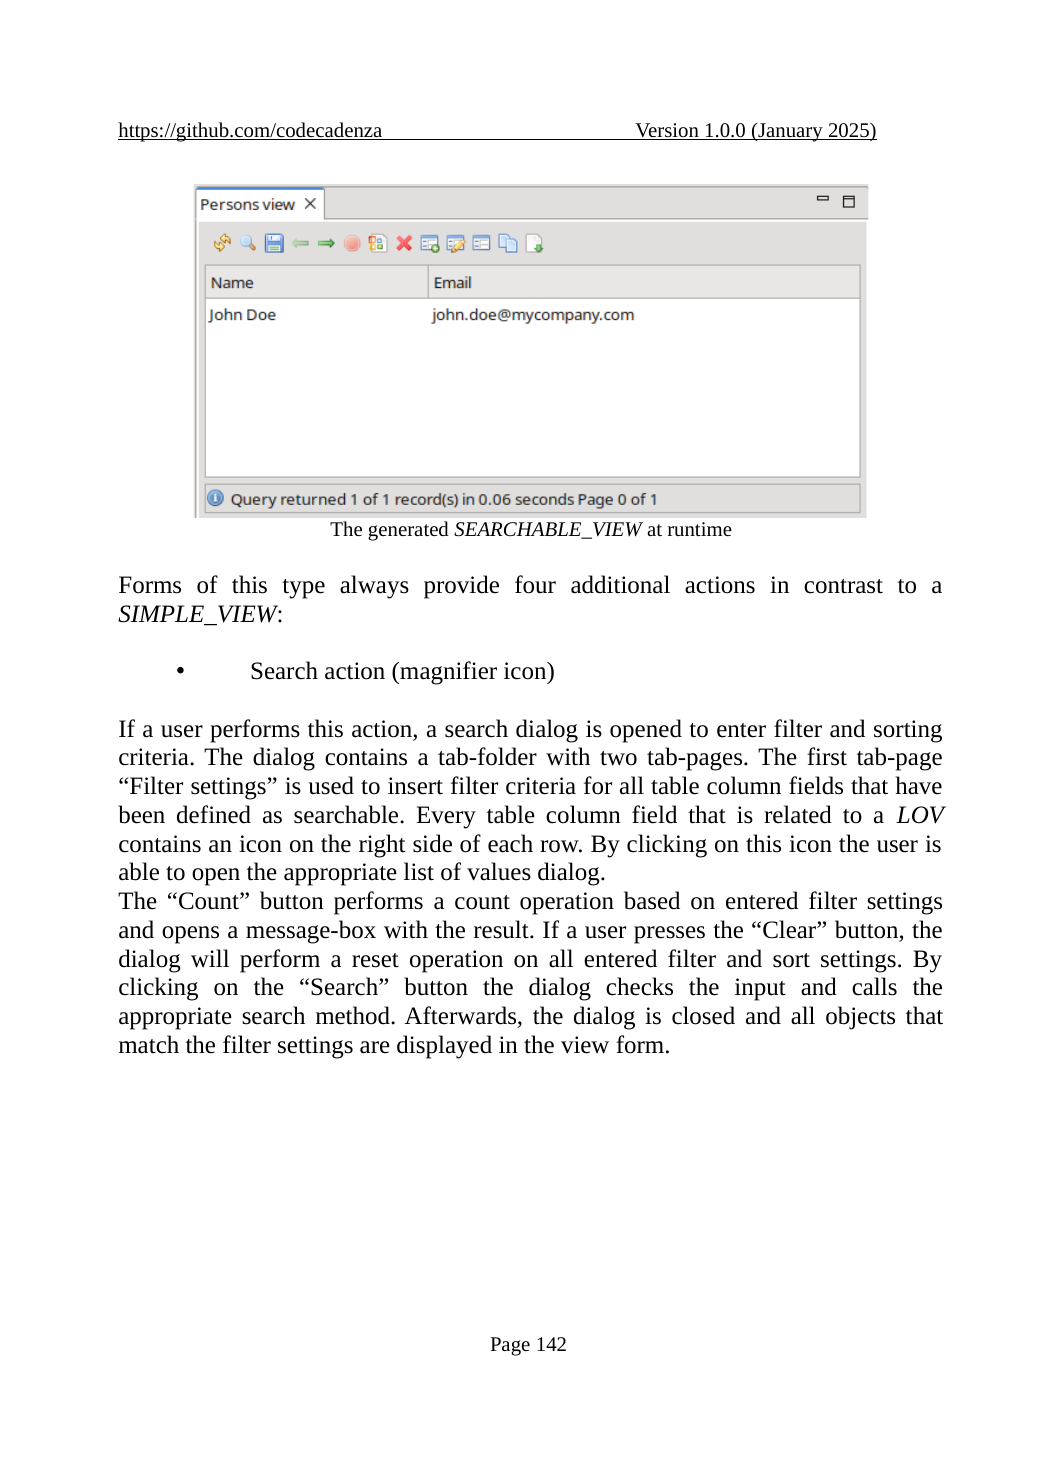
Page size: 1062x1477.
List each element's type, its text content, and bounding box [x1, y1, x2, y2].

text The “Count” button performs a count operation based on entered filter settings and opens a message-box with the result. If a user presses the “Clear” button, the dialog will perform a reset operation on all entered filter and sort settings. By clicking on the “Search” button the dialog checks the input and calls the appropriate search method. Afterwards, the dialog is closed and all objects that match the filter settings are displayed in the view form. [118, 886, 944, 1059]
text The generated SEARCHABLE_VIEW at runtime [193, 518, 868, 541]
text If a user performs this action, a search dialog is opened to enter filter and sorting criteria. The dialog contains a tab-folder with two tab-pages. The first tab-page “Filter settings” is used to insert filter criteria for all table column fields that have been defined as searchable. Every table column field that is related to a LOV contains an icon on the right side of each row. By clicking on this icon the user is able to open the appropriate list of values dialog. [118, 714, 944, 886]
picture [193, 184, 869, 518]
list Search action (magnifier icon) [176, 656, 944, 685]
text Forms of this type always provide four additional actions in contrast to a SIMPLE_VIEW: [118, 570, 944, 627]
